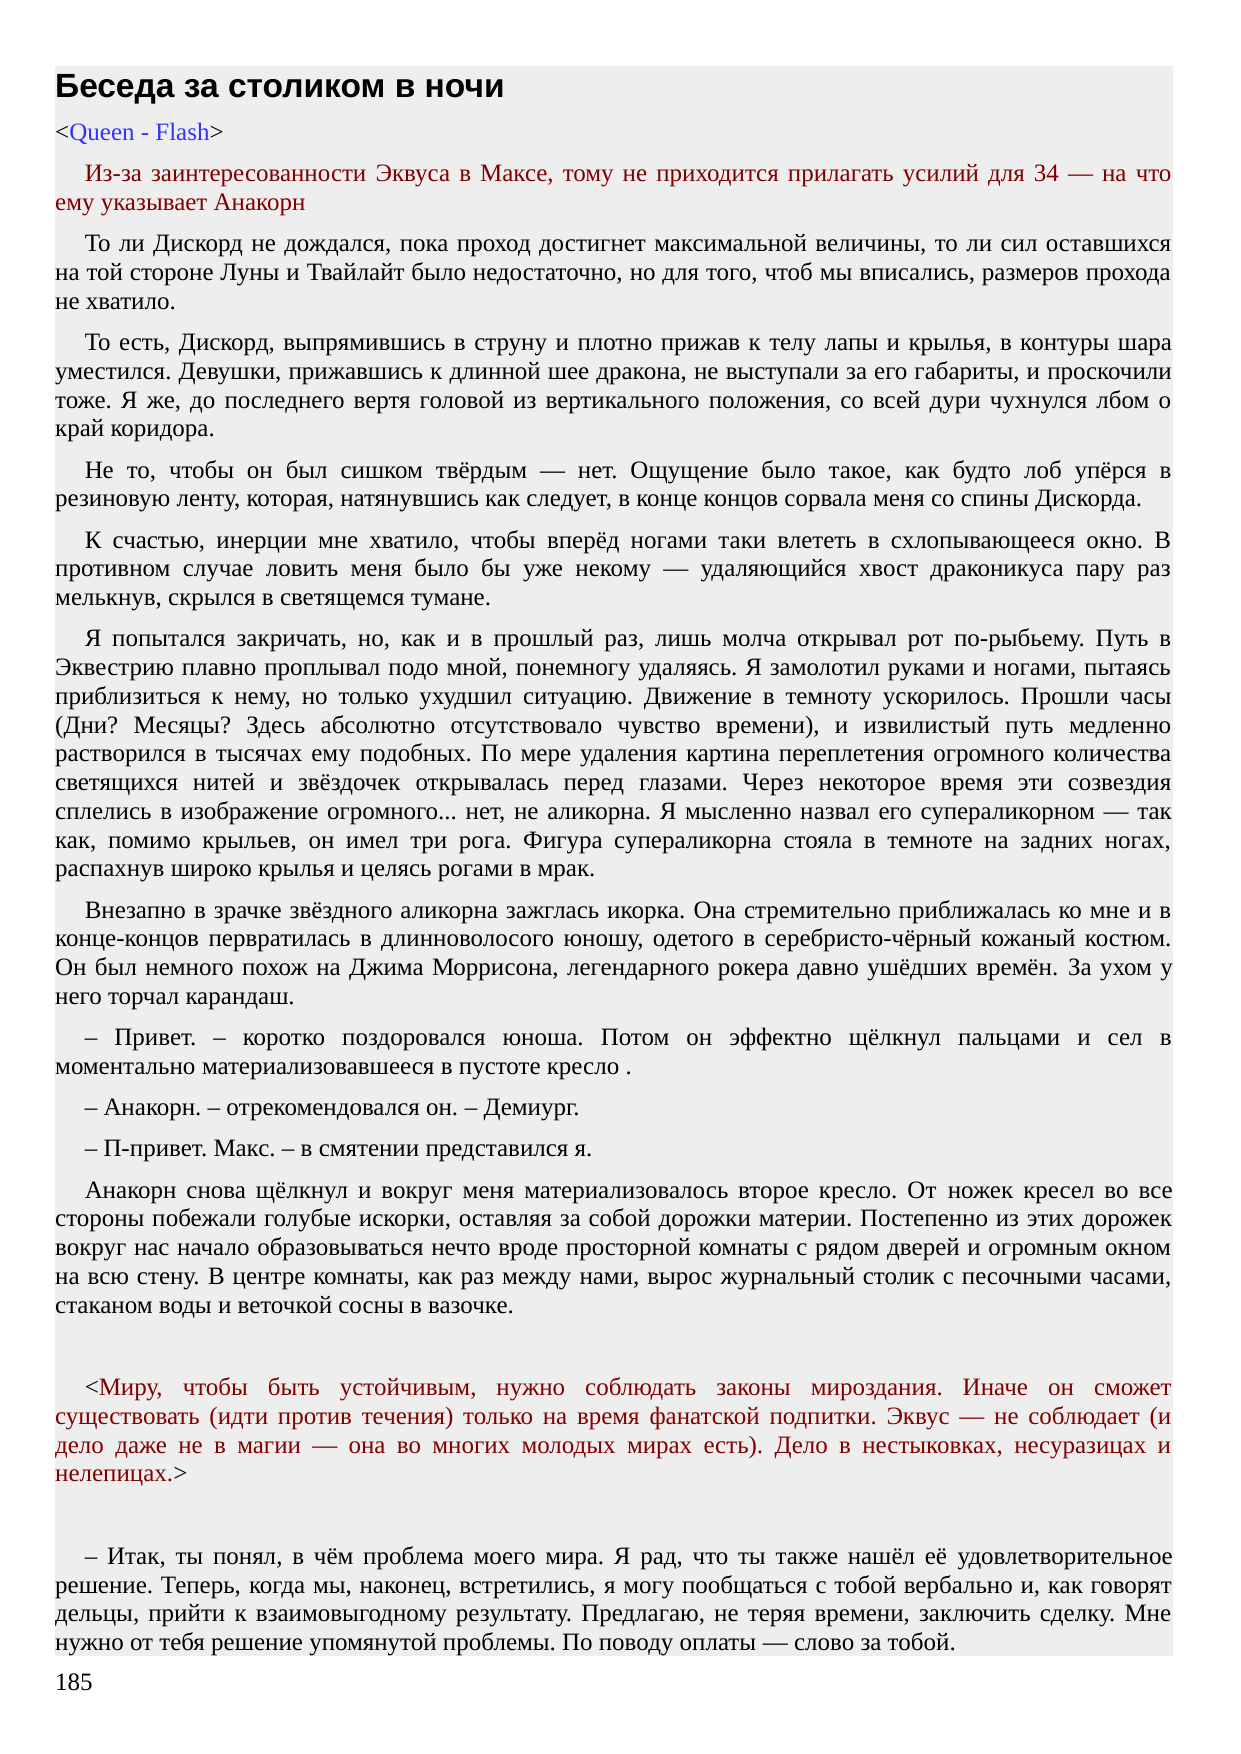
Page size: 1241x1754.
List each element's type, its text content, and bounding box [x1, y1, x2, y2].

text Внезапно в зрачке звёздного аликорна зажглась икорка. Она стремительно приближалась ко мне и в конце-концов первратилась в длинноволосого юношу, одетого в серебристо-чёрный кожаный костюм. Он был немного похож на Джима Моррисона, легендарного рокера давно ушёдших времён. За ухом у него торчал карандаш. [55, 895, 1173, 1010]
text <Миру, чтобы быть устойчивым, нужно соблюдать законы мироздания. Иначе он сможет существовать (идти против течения) только на время фанатской подпитки. Эквус — не соблюдает (и дело даже не в магии — она во многих молодых мирах есть). Дело в нестыковках, несуразицах и нелепицах.> [55, 1372, 1173, 1487]
text – Итак, ты понял, в чём проблема моего мира. Я рад, что ты также нашёл её удовлетворительное решение. Теперь, когда мы, наконец, встретились, я могу пообщаться с тобой вербально и, как говорят дельцы, прийти к взаимовыгодному результату. Предлагаю, не теряя времени, заключить сделку. Мне нужно от тебя решение упомянутой проблемы. По поводу оплаты — слово за тобой. [55, 1541, 1173, 1656]
text – П-привет. Макс. – в смятении представился я. [55, 1133, 1173, 1162]
text К счастью, инерции мне хватило, чтобы вперёд ногами таки влететь в схлопывающееся окно. В противном случае ловить меня было бы уже некому — удаляющийся хвост драконикуса пару раз мелькнув, скрылся в светящемся тумане. [55, 525, 1173, 611]
text Из-за заинтересованности Эквуса в Максе, тому не приходится прилагать усилий для 34 — на что ему указывает Анакорн [55, 158, 1173, 216]
text – Привет. – коротко поздоровался юноша. Потом он эффектно щёлкнул пальцами и сел в моментально материализовавшееся в пустоте кресло . [55, 1022, 1173, 1080]
text Я попытался закричать, но, как и в прошлый раз, лишь молча открывал рот по-рыбьему. Путь в Эквестрию плавно проплывал подо мной, понемногу удаляясь. Я замолотил руками и ногами, пытаясь приблизиться к нему, но только ухудшил ситуацию. Движение в темноту ускорилось. Прошли часы (Дни? Месяцы? Здесь абсолютно отсутствовало чувство времени), и извилистый путь медленно растворился в тысячах ему подобных. По мере удаления картина переплетения огромного количества светящихся нитей и звёздочек открывалась перед глазами. Через некоторое время эти созвездия сплелись в изображение огромного... нет, не аликорна. Я мысленно назвал его супераликорном — так как, помимо крыльев, он имел три рога. Фигура супераликорна стояла в темноте на задних ногах, распахнув широко крылья и целясь рогами в мрак. [55, 623, 1173, 882]
text <Queen - Flash> [55, 117, 1173, 146]
text Не то, чтобы он был сишком твёрдым — нет. Ощущение было такое, как будто лоб упёрся в резиновую ленту, которая, натянувшись как следует, в конце концов сорвала меня со спины Дискорда. [55, 455, 1173, 512]
subtitle Беседа за столиком в ночи [55, 66, 1173, 105]
text То есть, Дискорд, выпрямившись в струну и плотно прижав к телу лапы и крылья, в контуры шара уместился. Девушки, прижавшись к длинной шее дракона, не выступали за его габариты, и проскочили тоже. Я же, до последнего вертя головой из вертикального положения, со всей дури чухнулся лбом о край коридора. [55, 327, 1173, 442]
text То ли Дискорд не дождался, пока проход достигнет максимальной величины, то ли сил оставшихся на той стороне Луны и Твайлайт было недостаточно, но для того, чтоб мы вписались, размеров прохода не хватило. [55, 228, 1173, 315]
text Анакорн снова щёлкнул и вокруг меня материализовалось второе кресло. От ножек кресел во все стороны побежали голубые искорки, оставляя за собой дорожки материи. Постепенно из этих дорожек вокруг нас начало образовываться нечто вроде просторной комнаты с рядом дверей и огромным окном на всю стену. В центре комнаты, как раз между нами, вырос журнальный столик с песочными часами, стаканом воды и веточкой сосны в вазочке. [55, 1175, 1173, 1318]
text – Анакорн. – отрекомендовался он. – Демиург. [55, 1092, 1173, 1121]
